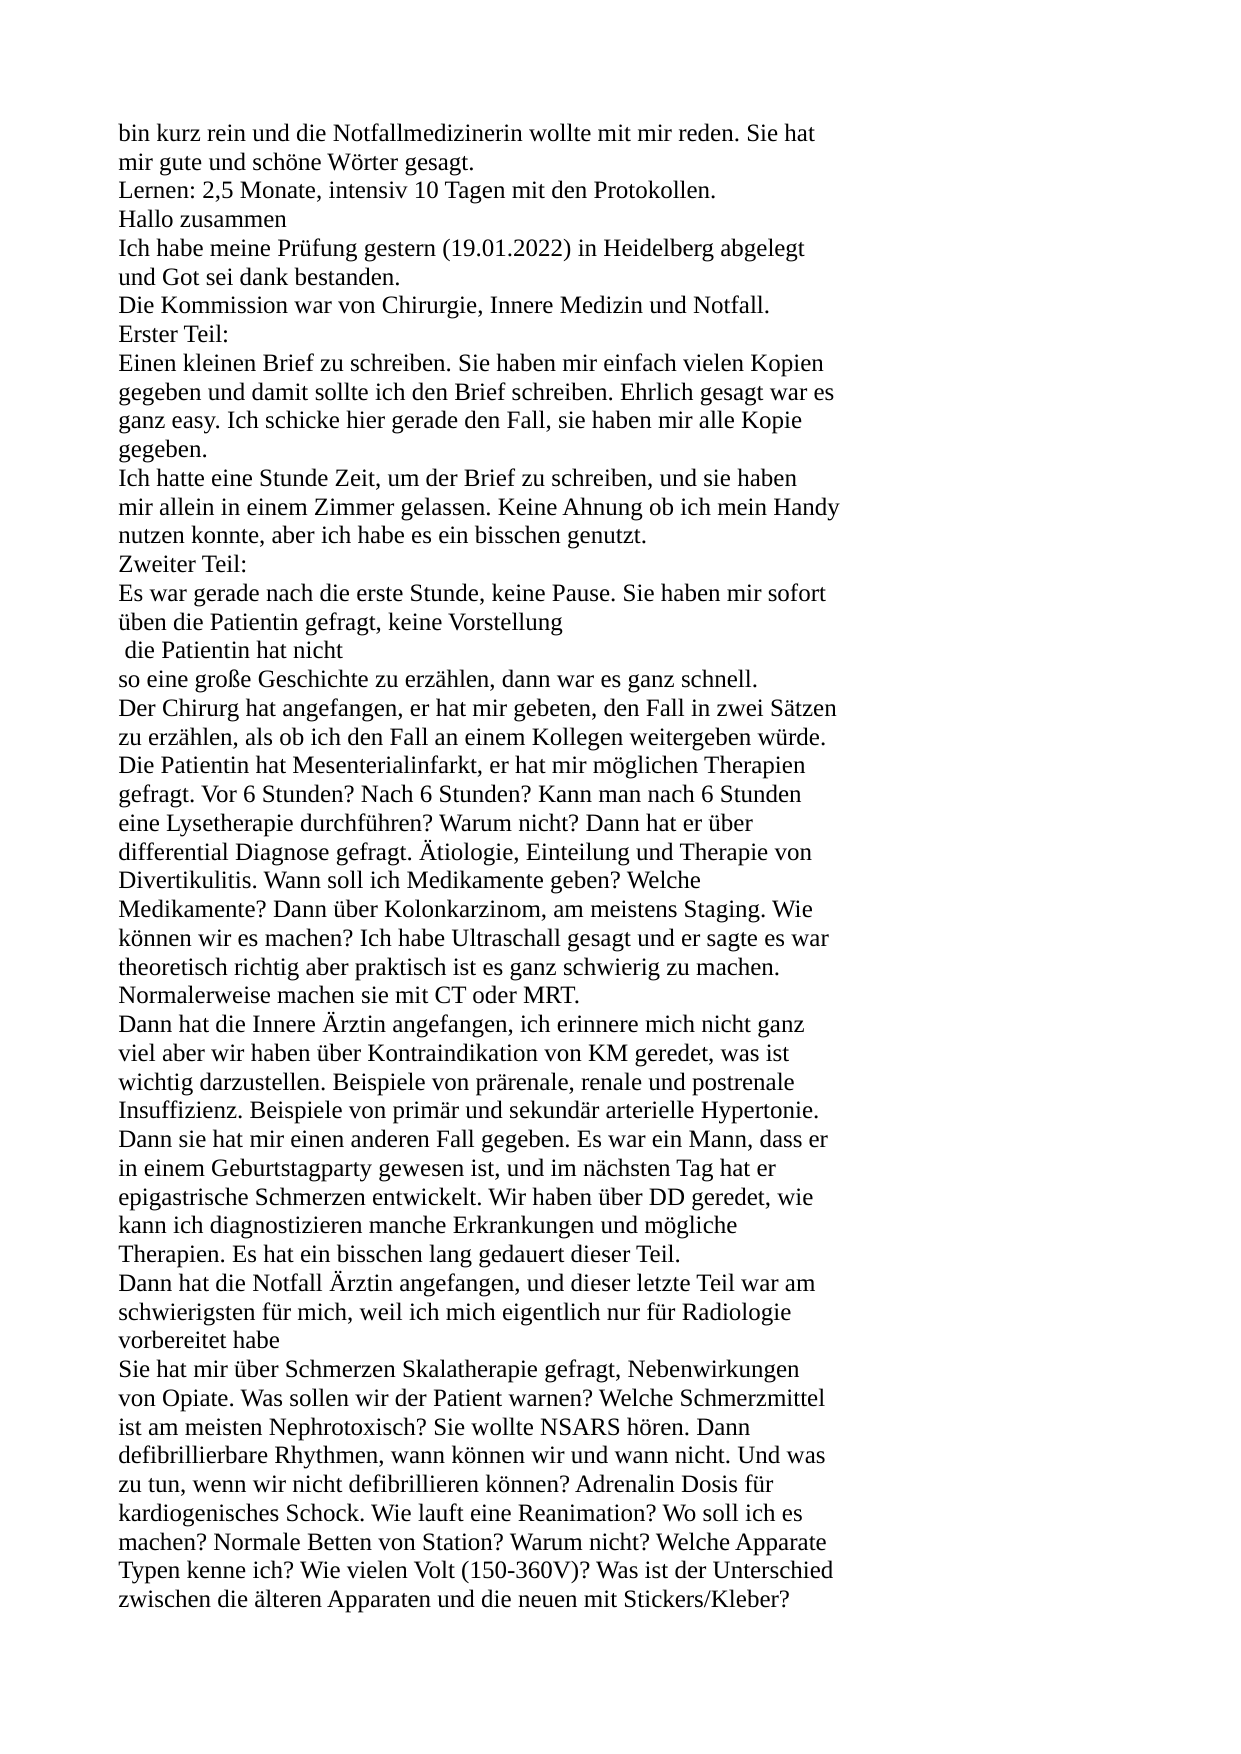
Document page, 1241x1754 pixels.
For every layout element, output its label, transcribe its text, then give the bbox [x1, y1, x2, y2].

text Zweiter Teil: [118, 549, 1122, 578]
text Insuffizienz. Beispiele von primär und sekundär arterielle Hypertonie. [118, 1096, 1122, 1124]
text Erster Teil: [118, 319, 1122, 348]
text kann ich diagnostizieren manche Erkrankungen und mögliche [118, 1211, 1122, 1239]
text üben die Patientin gefragt, keine Vorstellung [118, 607, 1122, 636]
text von Opiate. Was sollen wir der Patient warnen? Welche Schmerzmittel [118, 1383, 1122, 1412]
text Therapien. Es hat ein bisschen lang gedauert dieser Teil. [118, 1239, 1122, 1268]
text Divertikulitis. Wann soll ich Medikamente geben? Welche [118, 866, 1122, 894]
text vorbereitet habe 🥲 [118, 1326, 1122, 1354]
text zu erzählen, als ob ich den Fall an einem Kollegen weitergeben würde. [118, 722, 1122, 751]
text bin kurz rein und die Notfallmedizinerin wollte mit mir reden. Sie hat [118, 118, 1122, 147]
text Dann hat die Notfall Ärztin angefangen, und dieser letzte Teil war am [118, 1268, 1122, 1297]
text differential Diagnose gefragt. Ätiologie, Einteilung und Therapie von [118, 837, 1122, 866]
text zwischen die älteren Apparaten und die neuen mit Stickers/Kleber? [118, 1584, 1122, 1613]
text machen? Normale Betten von Station? Warum nicht? Welche Apparate [118, 1527, 1122, 1556]
text zu tun, wenn wir nicht defibrillieren können? Adrenalin Dosis für [118, 1469, 1122, 1498]
text wichtig darzustellen. Beispiele von prärenale, renale und postrenale [118, 1067, 1122, 1096]
text Die Patientin hat Mesenterialinfarkt, er hat mir möglichen Therapien [118, 751, 1122, 779]
text in einem Geburtstagparty gewesen ist, und im nächsten Tag hat er [118, 1153, 1122, 1182]
text viel aber wir haben über Kontraindikation von KM geredet, was ist [118, 1038, 1122, 1067]
text Ich habe meine Prüfung gestern (19.01.2022) in Heidelberg abgelegt [118, 233, 1122, 262]
text Der Chirurg hat angefangen, er hat mir gebeten, den Fall in zwei Sätzen [118, 693, 1122, 722]
text eine Lysetherapie durchführen? Warum nicht? Dann hat er über [118, 808, 1122, 837]
text Ich hatte eine Stunde Zeit, um der Brief zu schreiben, und sie haben [118, 463, 1122, 492]
text Es war gerade nach die erste Stunde, keine Pause. Sie haben mir sofort [118, 578, 1122, 607]
text Dann sie hat mir einen anderen Fall gegeben. Es war ein Mann, dass er [118, 1124, 1122, 1153]
text Die Kommission war von Chirurgie, Innere Medizin und Notfall. [118, 291, 1122, 319]
text mir allein in einem Zimmer gelassen. Keine Ahnung ob ich mein Handy [118, 492, 1122, 521]
text ganz easy. Ich schicke hier gerade den Fall, sie haben mir alle Kopie [118, 406, 1122, 434]
text epigastrische Schmerzen entwickelt. Wir haben über DD geredet, wie [118, 1182, 1122, 1211]
text gegeben. [118, 434, 1122, 463]
text die Patientin hat nicht [118, 636, 1122, 664]
text Einen kleinen Brief zu schreiben. Sie haben mir einfach vielen Kopien [118, 348, 1122, 377]
text kardiogenisches Schock. Wie lauft eine Reanimation? Wo soll ich es [118, 1498, 1122, 1527]
text gegeben und damit sollte ich den Brief schreiben. Ehrlich gesagt war es [118, 377, 1122, 406]
text ist am meisten Nephrotoxisch? Sie wollte NSARS hören. Dann [118, 1412, 1122, 1441]
text gefragt. Vor 6 Stunden? Nach 6 Stunden? Kann man nach 6 Stunden [118, 779, 1122, 808]
text theoretisch richtig aber praktisch ist es ganz schwierig zu machen. [118, 952, 1122, 981]
text Lernen: 2,5 Monate, intensiv 10 Tagen mit den Protokollen. [118, 176, 1122, 204]
text Dann hat die Innere Ärztin angefangen, ich erinnere mich nicht ganz [118, 1009, 1122, 1038]
text und Got sei dank bestanden. [118, 262, 1122, 291]
text schwierigsten für mich, weil ich mich eigentlich nur für Radiologie [118, 1297, 1122, 1326]
text so eine große Geschichte zu erzählen, dann war es ganz schnell. [118, 664, 1122, 693]
text Normalerweise machen sie mit CT oder MRT. [118, 981, 1122, 1009]
text Typen kenne ich? Wie vielen Volt (150-360V)? Was ist der Unterschied [118, 1556, 1122, 1584]
text können wir es machen? Ich habe Ultraschall gesagt und er sagte es war [118, 923, 1122, 952]
text Sie hat mir über Schmerzen Skalatherapie gefragt, Nebenwirkungen [118, 1354, 1122, 1383]
text mir gute und schöne Wörter gesagt. [118, 147, 1122, 176]
text Medikamente? Dann über Kolonkarzinom, am meistens Staging. Wie [118, 894, 1122, 923]
text defibrillierbare Rhythmen, wann können wir und wann nicht. Und was [118, 1441, 1122, 1469]
text Hallo zusammen [118, 204, 1122, 233]
text nutzen konnte, aber ich habe es ein bisschen genutzt. [118, 521, 1122, 549]
